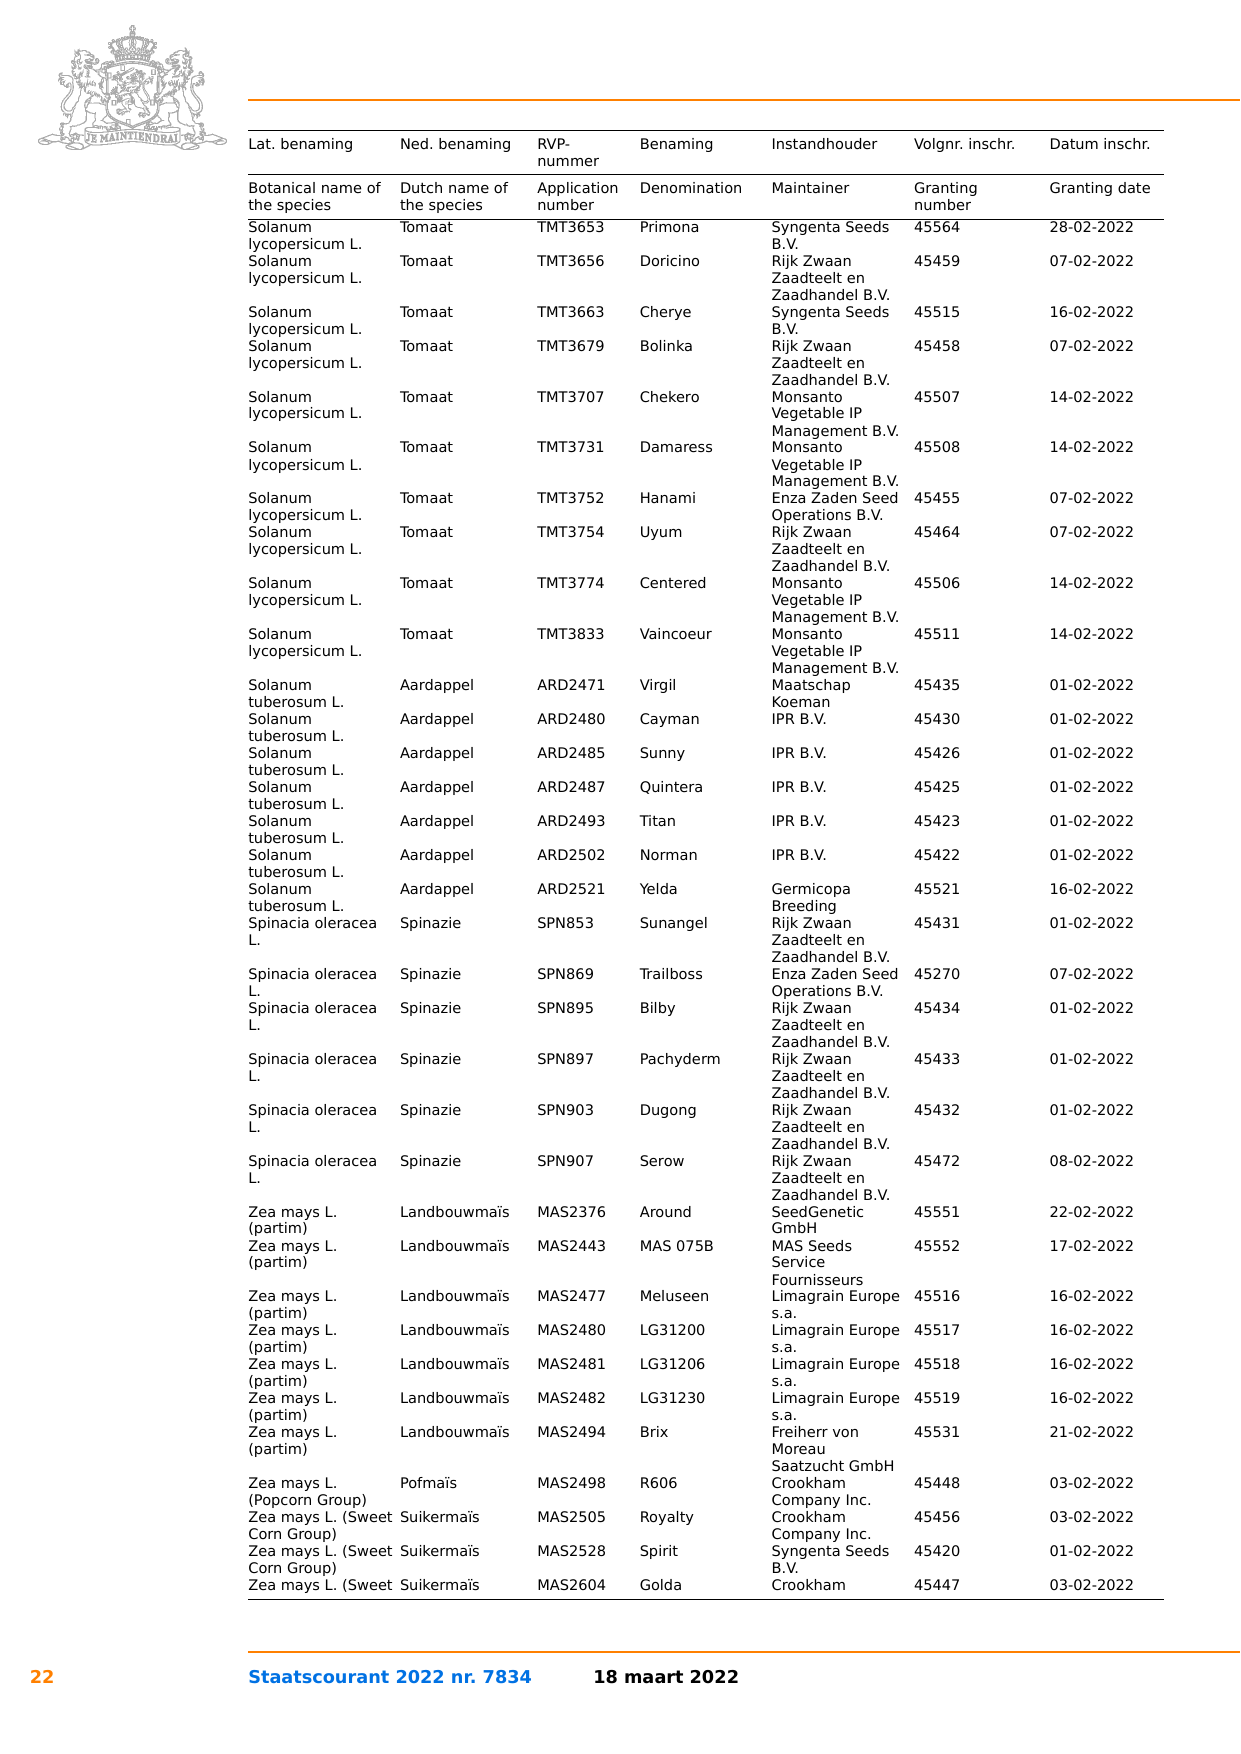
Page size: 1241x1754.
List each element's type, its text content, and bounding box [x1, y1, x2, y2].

table_cell Primona [634, 220, 766, 253]
table_cell Virgil [634, 677, 766, 711]
table_cell Dugong [634, 1102, 766, 1152]
table_cell Solanum lycopersicum L. [248, 304, 394, 337]
table_cell TMT3754 [531, 524, 633, 575]
table_cell IPR B.V. [766, 711, 908, 745]
table_cell Bolinka [634, 338, 766, 388]
table_cell 45425 [908, 779, 1043, 813]
table_cell 45420 [908, 1543, 1043, 1577]
table_cell Solanum lycopersicum L. [248, 626, 394, 677]
table_cell Zea mays L. (Popcorn Group) [248, 1475, 394, 1509]
table_cell LG31206 [634, 1356, 766, 1390]
table_cell Solanum lycopersicum L. [248, 389, 394, 439]
table_cell R606 [634, 1475, 766, 1509]
table_cell 45464 [908, 524, 1043, 575]
table_cell 45422 [908, 847, 1043, 881]
table_cell Zea mays L. (partim) [248, 1322, 394, 1356]
table_header Instandhouder [766, 131, 908, 174]
table_cell 17-02-2022 [1044, 1238, 1163, 1288]
table_cell 01-02-2022 [1044, 915, 1163, 966]
table_cell 16-02-2022 [1044, 1288, 1163, 1322]
table_cell 01-02-2022 [1044, 745, 1163, 779]
table_cell 03-02-2022 [1044, 1577, 1163, 1599]
table_cell Solanum tuberosum L. [248, 847, 394, 881]
table_cell Landbouwmaïs [394, 1204, 531, 1237]
table_cell Centered [634, 575, 766, 626]
table_cell TMT3731 [531, 439, 633, 490]
table_cell Zea mays L. (partim) [248, 1424, 394, 1475]
table_cell SeedGenetic GmbH [766, 1204, 908, 1237]
table_cell Landbouwmaïs [394, 1322, 531, 1356]
table_cell Golda [634, 1577, 766, 1599]
table_cell SPN869 [531, 966, 633, 1000]
table_cell Solanum tuberosum L. [248, 711, 394, 745]
table_cell Rijk Zwaan Zaadteelt en Zaadhandel B.V. [766, 1102, 908, 1152]
table_cell Rijk Zwaan Zaadteelt en Zaadhandel B.V. [766, 1000, 908, 1051]
table_cell Solanum tuberosum L. [248, 745, 394, 779]
table_cell Vaincoeur [634, 626, 766, 677]
table_cell 16-02-2022 [1044, 304, 1163, 337]
table_cell Syngenta Seeds B.V. [766, 304, 908, 337]
table_cell IPR B.V. [766, 847, 908, 881]
table_cell Pachyderm [634, 1051, 766, 1102]
table_cell 45435 [908, 677, 1043, 711]
table_cell Zea mays L. (partim) [248, 1356, 394, 1390]
table_cell Germicopa Breeding [766, 881, 908, 915]
table_cell Spinazie [394, 1000, 531, 1051]
table_header Lat. benaming [248, 131, 394, 174]
table_cell 45423 [908, 813, 1043, 847]
table_cell Maatschap Koeman [766, 677, 908, 711]
table_cell Monsanto Vegetable IP Management B.V. [766, 626, 908, 677]
table_cell Zea mays L. (Sweet [248, 1577, 394, 1599]
table_cell Spinazie [394, 1051, 531, 1102]
table_cell 14-02-2022 [1044, 575, 1163, 626]
table_cell MAS2494 [531, 1424, 633, 1475]
table_cell Solanum tuberosum L. [248, 677, 394, 711]
table_cell Botanical name of the species [248, 175, 394, 219]
table_cell Bilby [634, 1000, 766, 1051]
table_cell Crookham Company Inc. [766, 1475, 908, 1509]
table_cell 08-02-2022 [1044, 1153, 1163, 1203]
table_cell IPR B.V. [766, 745, 908, 779]
table_cell Enza Zaden Seed Operations B.V. [766, 966, 908, 1000]
table_cell Granting date [1044, 175, 1163, 219]
table_cell 01-02-2022 [1044, 1102, 1163, 1152]
table_cell Tomaat [394, 220, 531, 253]
table_cell Maintainer [766, 175, 908, 219]
table_cell Aardappel [394, 711, 531, 745]
table_cell 45531 [908, 1424, 1043, 1475]
table_cell 16-02-2022 [1044, 1322, 1163, 1356]
table_cell ARD2471 [531, 677, 633, 711]
table_cell MAS Seeds Service Fournisseurs [766, 1238, 908, 1288]
table_cell Tomaat [394, 439, 531, 490]
table_cell 01-02-2022 [1044, 813, 1163, 847]
table_cell Limagrain Europe s.a. [766, 1322, 908, 1356]
table_cell Freiherr von Moreau Saatzucht GmbH [766, 1424, 908, 1475]
table_cell Tomaat [394, 575, 531, 626]
table_cell Sunangel [634, 915, 766, 966]
table_cell 01-02-2022 [1044, 847, 1163, 881]
table_cell MAS2443 [531, 1238, 633, 1288]
table_cell Zea mays L. (Sweet Corn Group) [248, 1543, 394, 1577]
table_cell TMT3656 [531, 253, 633, 303]
table_cell Tomaat [394, 304, 531, 337]
table_cell 14-02-2022 [1044, 389, 1163, 439]
table_cell 45472 [908, 1153, 1043, 1203]
table_cell Solanum lycopersicum L. [248, 575, 394, 626]
table_cell 03-02-2022 [1044, 1509, 1163, 1543]
table_cell Solanum tuberosum L. [248, 779, 394, 813]
table_cell Cherye [634, 304, 766, 337]
table_cell Rijk Zwaan Zaadteelt en Zaadhandel B.V. [766, 524, 908, 575]
table_cell Trailboss [634, 966, 766, 1000]
table_cell Tomaat [394, 253, 531, 303]
table_cell 45431 [908, 915, 1043, 966]
table_cell Crookham Company Inc. [766, 1509, 908, 1543]
table_cell Damaress [634, 439, 766, 490]
table_cell Syngenta Seeds B.V. [766, 1543, 908, 1577]
table_cell Aardappel [394, 779, 531, 813]
table_cell Solanum lycopersicum L. [248, 439, 394, 490]
table_cell MAS2498 [531, 1475, 633, 1509]
table_cell 07-02-2022 [1044, 490, 1163, 524]
table_cell Granting number [908, 175, 1043, 219]
table_cell Rijk Zwaan Zaadteelt en Zaadhandel B.V. [766, 915, 908, 966]
table_cell MAS 075B [634, 1238, 766, 1288]
table_cell Spinazie [394, 1102, 531, 1152]
table_cell Tomaat [394, 389, 531, 439]
table_cell 07-02-2022 [1044, 524, 1163, 575]
table_cell ARD2487 [531, 779, 633, 813]
table_cell Solanum tuberosum L. [248, 881, 394, 915]
table_cell Landbouwmaïs [394, 1390, 531, 1424]
table_header Ned. benaming [394, 131, 531, 174]
table_cell Solanum lycopersicum L. [248, 220, 394, 253]
table_cell 45455 [908, 490, 1043, 524]
table_cell 21-02-2022 [1044, 1424, 1163, 1475]
table_cell Aardappel [394, 677, 531, 711]
table_cell Quintera [634, 779, 766, 813]
table_header Volgnr. inschr. [908, 131, 1043, 174]
table_cell Limagrain Europe s.a. [766, 1356, 908, 1390]
table_cell Spinacia oleracea L. [248, 1153, 394, 1203]
table_cell Zea mays L. (Sweet Corn Group) [248, 1509, 394, 1543]
table_cell Aardappel [394, 745, 531, 779]
table_cell ARD2480 [531, 711, 633, 745]
table_cell 01-02-2022 [1044, 1051, 1163, 1102]
table_cell Tomaat [394, 626, 531, 677]
table_cell Landbouwmaïs [394, 1424, 531, 1475]
table_cell Chekero [634, 389, 766, 439]
table_cell IPR B.V. [766, 813, 908, 847]
table_cell Rijk Zwaan Zaadteelt en Zaadhandel B.V. [766, 253, 908, 303]
table_cell Pofmaïs [394, 1475, 531, 1509]
table_cell Norman [634, 847, 766, 881]
table_cell 45516 [908, 1288, 1043, 1322]
table_cell Spinacia oleracea L. [248, 1051, 394, 1102]
table_cell Application number [531, 175, 633, 219]
table_cell Solanum lycopersicum L. [248, 338, 394, 388]
table_cell Solanum tuberosum L. [248, 813, 394, 847]
table_cell 45511 [908, 626, 1043, 677]
table_cell Doricino [634, 253, 766, 303]
table_cell 45456 [908, 1509, 1043, 1543]
table_cell 45564 [908, 220, 1043, 253]
table_cell 45521 [908, 881, 1043, 915]
table_cell Landbouwmaïs [394, 1288, 531, 1322]
table_cell 45518 [908, 1356, 1043, 1390]
table_cell 45507 [908, 389, 1043, 439]
table_cell Uyum [634, 524, 766, 575]
table_cell Titan [634, 813, 766, 847]
table_cell Around [634, 1204, 766, 1237]
table_cell TMT3663 [531, 304, 633, 337]
table_cell 45430 [908, 711, 1043, 745]
table_cell 28-02-2022 [1044, 220, 1163, 253]
table_cell 16-02-2022 [1044, 881, 1163, 915]
table_cell 01-02-2022 [1044, 1000, 1163, 1051]
table_cell 07-02-2022 [1044, 966, 1163, 1000]
table_cell 45515 [908, 304, 1043, 337]
table_cell ARD2502 [531, 847, 633, 881]
table_cell Aardappel [394, 813, 531, 847]
table_cell Enza Zaden Seed Operations B.V. [766, 490, 908, 524]
table_cell Solanum lycopersicum L. [248, 253, 394, 303]
table_cell 45448 [908, 1475, 1043, 1509]
table_cell 01-02-2022 [1044, 779, 1163, 813]
table_cell Dutch name of the species [394, 175, 531, 219]
table_cell Serow [634, 1153, 766, 1203]
table_cell 45434 [908, 1000, 1043, 1051]
table_cell 45506 [908, 575, 1043, 626]
table_cell TMT3833 [531, 626, 633, 677]
table_cell MAS2528 [531, 1543, 633, 1577]
table_cell Spinacia oleracea L. [248, 966, 394, 1000]
table_cell SPN895 [531, 1000, 633, 1051]
table_cell Crookham [766, 1577, 908, 1599]
table_cell Spinacia oleracea L. [248, 1102, 394, 1152]
table_cell 16-02-2022 [1044, 1356, 1163, 1390]
table_cell Tomaat [394, 338, 531, 388]
table_cell Zea mays L. (partim) [248, 1238, 394, 1288]
table_cell MAS2376 [531, 1204, 633, 1237]
table_cell Tomaat [394, 490, 531, 524]
table_cell 03-02-2022 [1044, 1475, 1163, 1509]
table_cell TMT3774 [531, 575, 633, 626]
table_header RVP-nummer [531, 131, 633, 174]
table_cell 16-02-2022 [1044, 1390, 1163, 1424]
table_cell SPN897 [531, 1051, 633, 1102]
table_cell Limagrain Europe s.a. [766, 1390, 908, 1424]
table_cell Royalty [634, 1509, 766, 1543]
table_cell 01-02-2022 [1044, 1543, 1163, 1577]
table_cell Aardappel [394, 847, 531, 881]
table_cell Sunny [634, 745, 766, 779]
table_cell Landbouwmaïs [394, 1356, 531, 1390]
table_cell SPN903 [531, 1102, 633, 1152]
table_cell 45508 [908, 439, 1043, 490]
table_cell Rijk Zwaan Zaadteelt en Zaadhandel B.V. [766, 1051, 908, 1102]
table_cell SPN907 [531, 1153, 633, 1203]
table_cell IPR B.V. [766, 779, 908, 813]
table_cell 01-02-2022 [1044, 711, 1163, 745]
table_cell Spinazie [394, 915, 531, 966]
table_cell Suikermaïs [394, 1577, 531, 1599]
table_cell Denomination [634, 175, 766, 219]
table_cell Monsanto Vegetable IP Management B.V. [766, 575, 908, 626]
table_cell 01-02-2022 [1044, 677, 1163, 711]
table_cell TMT3653 [531, 220, 633, 253]
table_cell Suikermaïs [394, 1543, 531, 1577]
table_cell Rijk Zwaan Zaadteelt en Zaadhandel B.V. [766, 338, 908, 388]
table_cell 22-02-2022 [1044, 1204, 1163, 1237]
table_cell Spinacia oleracea L. [248, 915, 394, 966]
table_cell Meluseen [634, 1288, 766, 1322]
table_cell 14-02-2022 [1044, 626, 1163, 677]
table_cell 45447 [908, 1577, 1043, 1599]
table_cell 45433 [908, 1051, 1043, 1102]
table_header Benaming [634, 131, 766, 174]
table_cell ARD2493 [531, 813, 633, 847]
table_cell 45270 [908, 966, 1043, 1000]
table_cell Spinacia oleracea L. [248, 1000, 394, 1051]
table_cell Brix [634, 1424, 766, 1475]
table_cell Hanami [634, 490, 766, 524]
table_cell Syngenta Seeds B.V. [766, 220, 908, 253]
table_cell 45517 [908, 1322, 1043, 1356]
table_cell ARD2485 [531, 745, 633, 779]
table_cell Zea mays L. (partim) [248, 1288, 394, 1322]
table_cell Zea mays L. (partim) [248, 1390, 394, 1424]
table_cell Spirit [634, 1543, 766, 1577]
table_cell Yelda [634, 881, 766, 915]
table_cell Rijk Zwaan Zaadteelt en Zaadhandel B.V. [766, 1153, 908, 1203]
table_cell Spinazie [394, 1153, 531, 1203]
table_cell Suikermaïs [394, 1509, 531, 1543]
table_cell SPN853 [531, 915, 633, 966]
table_cell 07-02-2022 [1044, 338, 1163, 388]
table_cell 45426 [908, 745, 1043, 779]
table_cell LG31230 [634, 1390, 766, 1424]
table_cell TMT3679 [531, 338, 633, 388]
table_cell 45458 [908, 338, 1043, 388]
table_cell Monsanto Vegetable IP Management B.V. [766, 389, 908, 439]
table_cell MAS2505 [531, 1509, 633, 1543]
table_cell 14-02-2022 [1044, 439, 1163, 490]
table_cell Tomaat [394, 524, 531, 575]
table_cell MAS2480 [531, 1322, 633, 1356]
table_cell 45552 [908, 1238, 1043, 1288]
table_cell Solanum lycopersicum L. [248, 490, 394, 524]
table_cell LG31200 [634, 1322, 766, 1356]
picture [38, 25, 227, 150]
table_cell 45519 [908, 1390, 1043, 1424]
table_cell MAS2482 [531, 1390, 633, 1424]
table_cell Solanum lycopersicum L. [248, 524, 394, 575]
table_cell 07-02-2022 [1044, 253, 1163, 303]
table_cell MAS2481 [531, 1356, 633, 1390]
table_cell MAS2604 [531, 1577, 633, 1599]
table_cell MAS2477 [531, 1288, 633, 1322]
table_cell ARD2521 [531, 881, 633, 915]
table_cell Cayman [634, 711, 766, 745]
table_cell 45432 [908, 1102, 1043, 1152]
table_cell Limagrain Europe s.a. [766, 1288, 908, 1322]
table_cell Landbouwmaïs [394, 1238, 531, 1288]
table_header Datum inschr. [1044, 131, 1163, 174]
table_cell 45459 [908, 253, 1043, 303]
table_cell 45551 [908, 1204, 1043, 1237]
table_cell TMT3752 [531, 490, 633, 524]
table_cell Aardappel [394, 881, 531, 915]
table_cell TMT3707 [531, 389, 633, 439]
table_cell Monsanto Vegetable IP Management B.V. [766, 439, 908, 490]
table_cell Zea mays L. (partim) [248, 1204, 394, 1237]
table_cell Spinazie [394, 966, 531, 1000]
